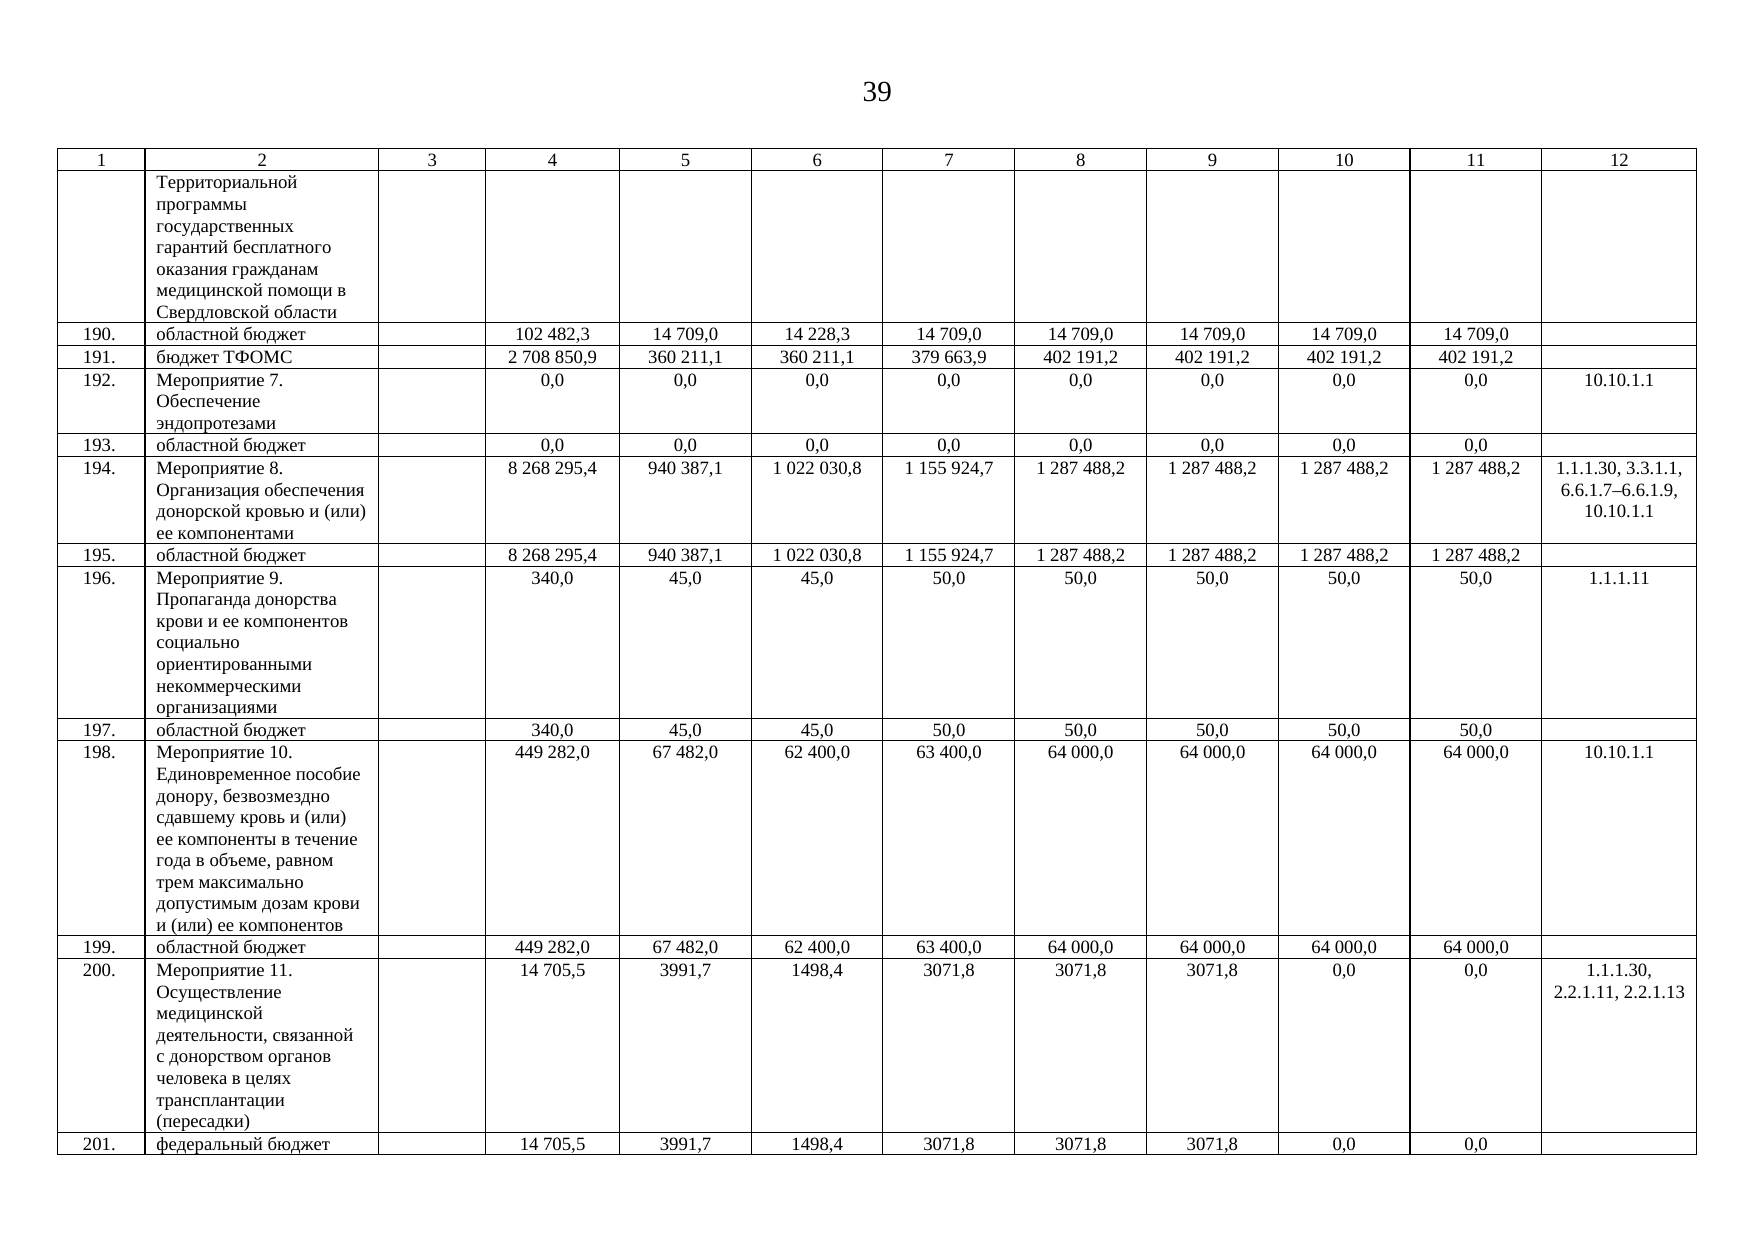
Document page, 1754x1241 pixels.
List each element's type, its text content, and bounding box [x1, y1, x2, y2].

table_cell [379, 434, 485, 456]
table_header 3 [379, 149, 485, 170]
table_cell [1542, 346, 1696, 367]
table_cell 3071,8 [1015, 1133, 1146, 1154]
table_cell Мероприятие 10. Единовременное пособие донору, безвозмездно сдавшему кровь и (или) ее компоненты в течение года в объеме, равном трем максимально допустимым дозам крови и (или) ее компонентов [146, 741, 378, 935]
table_cell 45,0 [752, 719, 882, 740]
table_cell 0,0 [1147, 369, 1278, 433]
table_cell [379, 544, 485, 566]
table_cell 0,0 [1411, 369, 1541, 433]
table_cell [58, 544, 144, 566]
table_cell областной бюджет [146, 544, 378, 566]
table_cell 1 287 488,2 [1411, 457, 1541, 543]
table_cell 3071,8 [1147, 1133, 1278, 1154]
table_cell [58, 457, 144, 543]
table_cell 1 155 924,7 [883, 457, 1014, 543]
table_cell федеральный бюджет [146, 1133, 378, 1154]
table_cell 14 705,5 [486, 959, 619, 1132]
table_header 9 [1147, 149, 1278, 170]
table_cell 402 191,2 [1147, 346, 1278, 367]
table_cell 1.1.1.30, 2.2.1.11, 2.2.1.13 [1542, 959, 1696, 1132]
table_cell 102 482,3 [486, 323, 619, 345]
table_cell 14 709,0 [620, 323, 751, 345]
table_cell 8 268 295,4 [486, 544, 619, 566]
table_cell 45,0 [620, 719, 751, 740]
table_cell областной бюджет [146, 936, 378, 958]
table_cell [379, 959, 485, 1132]
table_cell 0,0 [883, 434, 1014, 456]
table_cell 1 287 488,2 [1015, 544, 1146, 566]
table_cell 10.10.1.1 [1542, 369, 1696, 433]
table_cell [1542, 544, 1696, 566]
table_header 6 [752, 149, 882, 170]
table_cell бюджет ТФОМС [146, 346, 378, 367]
table_cell [58, 1133, 144, 1154]
table_header 12 [1542, 149, 1696, 170]
table_cell [620, 171, 751, 322]
table_cell 0,0 [620, 434, 751, 456]
table_cell 1498,4 [752, 1133, 882, 1154]
table_cell 940 387,1 [620, 457, 751, 543]
table_cell 3991,7 [620, 959, 751, 1132]
table_cell [379, 369, 485, 433]
table_cell [58, 959, 144, 1132]
table_cell 1 155 924,7 [883, 544, 1014, 566]
table_cell 14 709,0 [1015, 323, 1146, 345]
table_cell [379, 171, 485, 322]
table_cell 10.10.1.1 [1542, 741, 1696, 935]
table_cell 0,0 [1279, 1133, 1409, 1154]
table_cell [58, 719, 144, 740]
table_cell [1411, 171, 1541, 322]
table_cell [379, 1133, 485, 1154]
table_cell 1 287 488,2 [1411, 544, 1541, 566]
table_header 2 [146, 149, 378, 170]
table_cell 64 000,0 [1279, 741, 1409, 935]
table_header 5 [620, 149, 751, 170]
table_cell 64 000,0 [1279, 936, 1409, 958]
table_cell [1279, 171, 1409, 322]
table_header 4 [486, 149, 619, 170]
table_cell 0,0 [1147, 434, 1278, 456]
table_cell 64 000,0 [1147, 936, 1278, 958]
table_cell 0,0 [486, 369, 619, 433]
table_cell [379, 741, 485, 935]
table_cell 0,0 [1279, 369, 1409, 433]
table_cell [58, 323, 144, 345]
table_cell [752, 171, 882, 322]
table_cell [379, 457, 485, 543]
table_cell [883, 171, 1014, 322]
table_cell 64 000,0 [1411, 936, 1541, 958]
table_header 1 [58, 149, 144, 170]
table_cell 0,0 [883, 369, 1014, 433]
table_cell 50,0 [1147, 719, 1278, 740]
table_cell 50,0 [1015, 567, 1146, 718]
table_cell 3071,8 [883, 959, 1014, 1132]
table_cell 64 000,0 [1015, 936, 1146, 958]
table_cell 0,0 [752, 369, 882, 433]
table_cell 62 400,0 [752, 741, 882, 935]
table_cell [379, 936, 485, 958]
table_cell [379, 323, 485, 345]
table_cell 50,0 [1015, 719, 1146, 740]
table_cell 449 282,0 [486, 741, 619, 935]
table_cell 0,0 [1411, 434, 1541, 456]
table_cell 50,0 [1147, 567, 1278, 718]
table_cell 64 000,0 [1015, 741, 1146, 935]
table_cell 1.1.1.11 [1542, 567, 1696, 718]
table_cell 50,0 [1411, 719, 1541, 740]
table_cell 63 400,0 [883, 936, 1014, 958]
table_cell 8 268 295,4 [486, 457, 619, 543]
table_cell [58, 171, 144, 322]
table_cell 50,0 [883, 719, 1014, 740]
table_cell 64 000,0 [1147, 741, 1278, 935]
table_cell Мероприятие 9. Пропаганда донорства крови и ее компонентов социально ориентированными некоммерческими организациями [146, 567, 378, 718]
table_cell 50,0 [1279, 567, 1409, 718]
table_cell 3071,8 [883, 1133, 1014, 1154]
table_cell [1542, 171, 1696, 322]
table_cell 63 400,0 [883, 741, 1014, 935]
table_cell 0,0 [1411, 959, 1541, 1132]
table_header 10 [1279, 149, 1409, 170]
table_cell 449 282,0 [486, 936, 619, 958]
table_header 8 [1015, 149, 1146, 170]
table_cell [58, 741, 144, 935]
table_cell 45,0 [752, 567, 882, 718]
table_cell 360 211,1 [620, 346, 751, 367]
table_cell 1498,4 [752, 959, 882, 1132]
table_cell 1 287 488,2 [1015, 457, 1146, 543]
table_cell 14 228,3 [752, 323, 882, 345]
table_cell областной бюджет [146, 719, 378, 740]
table_cell [58, 369, 144, 433]
table_cell [1542, 434, 1696, 456]
table_cell областной бюджет [146, 323, 378, 345]
table_cell 62 400,0 [752, 936, 882, 958]
table_cell 14 709,0 [1411, 323, 1541, 345]
table_cell 340,0 [486, 567, 619, 718]
table_header 11 [1411, 149, 1541, 170]
table_cell [1542, 936, 1696, 958]
table_cell [58, 936, 144, 958]
table_cell 0,0 [1015, 434, 1146, 456]
table_cell 3071,8 [1015, 959, 1146, 1132]
table_cell 0,0 [1015, 369, 1146, 433]
table_cell 379 663,9 [883, 346, 1014, 367]
table_cell [379, 567, 485, 718]
table_cell 50,0 [1279, 719, 1409, 740]
table_cell 67 482,0 [620, 741, 751, 935]
table_cell [486, 171, 619, 322]
table_cell 3991,7 [620, 1133, 751, 1154]
table_cell [379, 346, 485, 367]
table_cell 67 482,0 [620, 936, 751, 958]
table_cell 1 022 030,8 [752, 544, 882, 566]
table_cell 14 709,0 [1147, 323, 1278, 345]
table_cell 14 709,0 [1279, 323, 1409, 345]
table_cell 402 191,2 [1411, 346, 1541, 367]
table_cell 50,0 [1411, 567, 1541, 718]
table_cell [1147, 171, 1278, 322]
table_cell 1 287 488,2 [1279, 544, 1409, 566]
table_cell 0,0 [486, 434, 619, 456]
table_header 7 [883, 149, 1014, 170]
table_cell 45,0 [620, 567, 751, 718]
table_cell [1015, 171, 1146, 322]
table_cell 64 000,0 [1411, 741, 1541, 935]
table_cell Мероприятие 11. Осуществление медицинской деятельности, связанной с донорством органов человека в целях трансплантации (пересадки) [146, 959, 378, 1132]
table_cell Территориальной программы государственных гарантий бесплатного оказания гражданам медицинской помощи в Свердловской области [146, 171, 378, 322]
table_cell [1542, 1133, 1696, 1154]
table_cell 940 387,1 [620, 544, 751, 566]
table_cell 0,0 [1279, 434, 1409, 456]
table_cell [58, 434, 144, 456]
table_cell [379, 719, 485, 740]
table_cell 402 191,2 [1279, 346, 1409, 367]
table_cell 14 705,5 [486, 1133, 619, 1154]
table_cell [58, 346, 144, 367]
table_cell 1 287 488,2 [1279, 457, 1409, 543]
table_cell Мероприятие 8. Организация обеспечения донорской кровью и (или) ее компонентами [146, 457, 378, 543]
table_cell 0,0 [752, 434, 882, 456]
table_cell 360 211,1 [752, 346, 882, 367]
table_cell 2 708 850,9 [486, 346, 619, 367]
table_cell [1542, 323, 1696, 345]
table_cell областной бюджет [146, 434, 378, 456]
table_cell 14 709,0 [883, 323, 1014, 345]
table_cell 1 287 488,2 [1147, 544, 1278, 566]
table_cell 50,0 [883, 567, 1014, 718]
table_cell 3071,8 [1147, 959, 1278, 1132]
table_cell [58, 567, 144, 718]
table_cell 0,0 [1411, 1133, 1541, 1154]
table_cell 0,0 [620, 369, 751, 433]
table_cell Мероприятие 7. Обеспечение эндопротезами [146, 369, 378, 433]
table_cell 1.1.1.30, 3.3.1.1, 6.6.1.7–6.6.1.9, 10.10.1.1 [1542, 457, 1696, 543]
table_cell 1 022 030,8 [752, 457, 882, 543]
table_cell 402 191,2 [1015, 346, 1146, 367]
table_cell [1542, 719, 1696, 740]
table_cell 340,0 [486, 719, 619, 740]
table_cell 0,0 [1279, 959, 1409, 1132]
table_cell 1 287 488,2 [1147, 457, 1278, 543]
